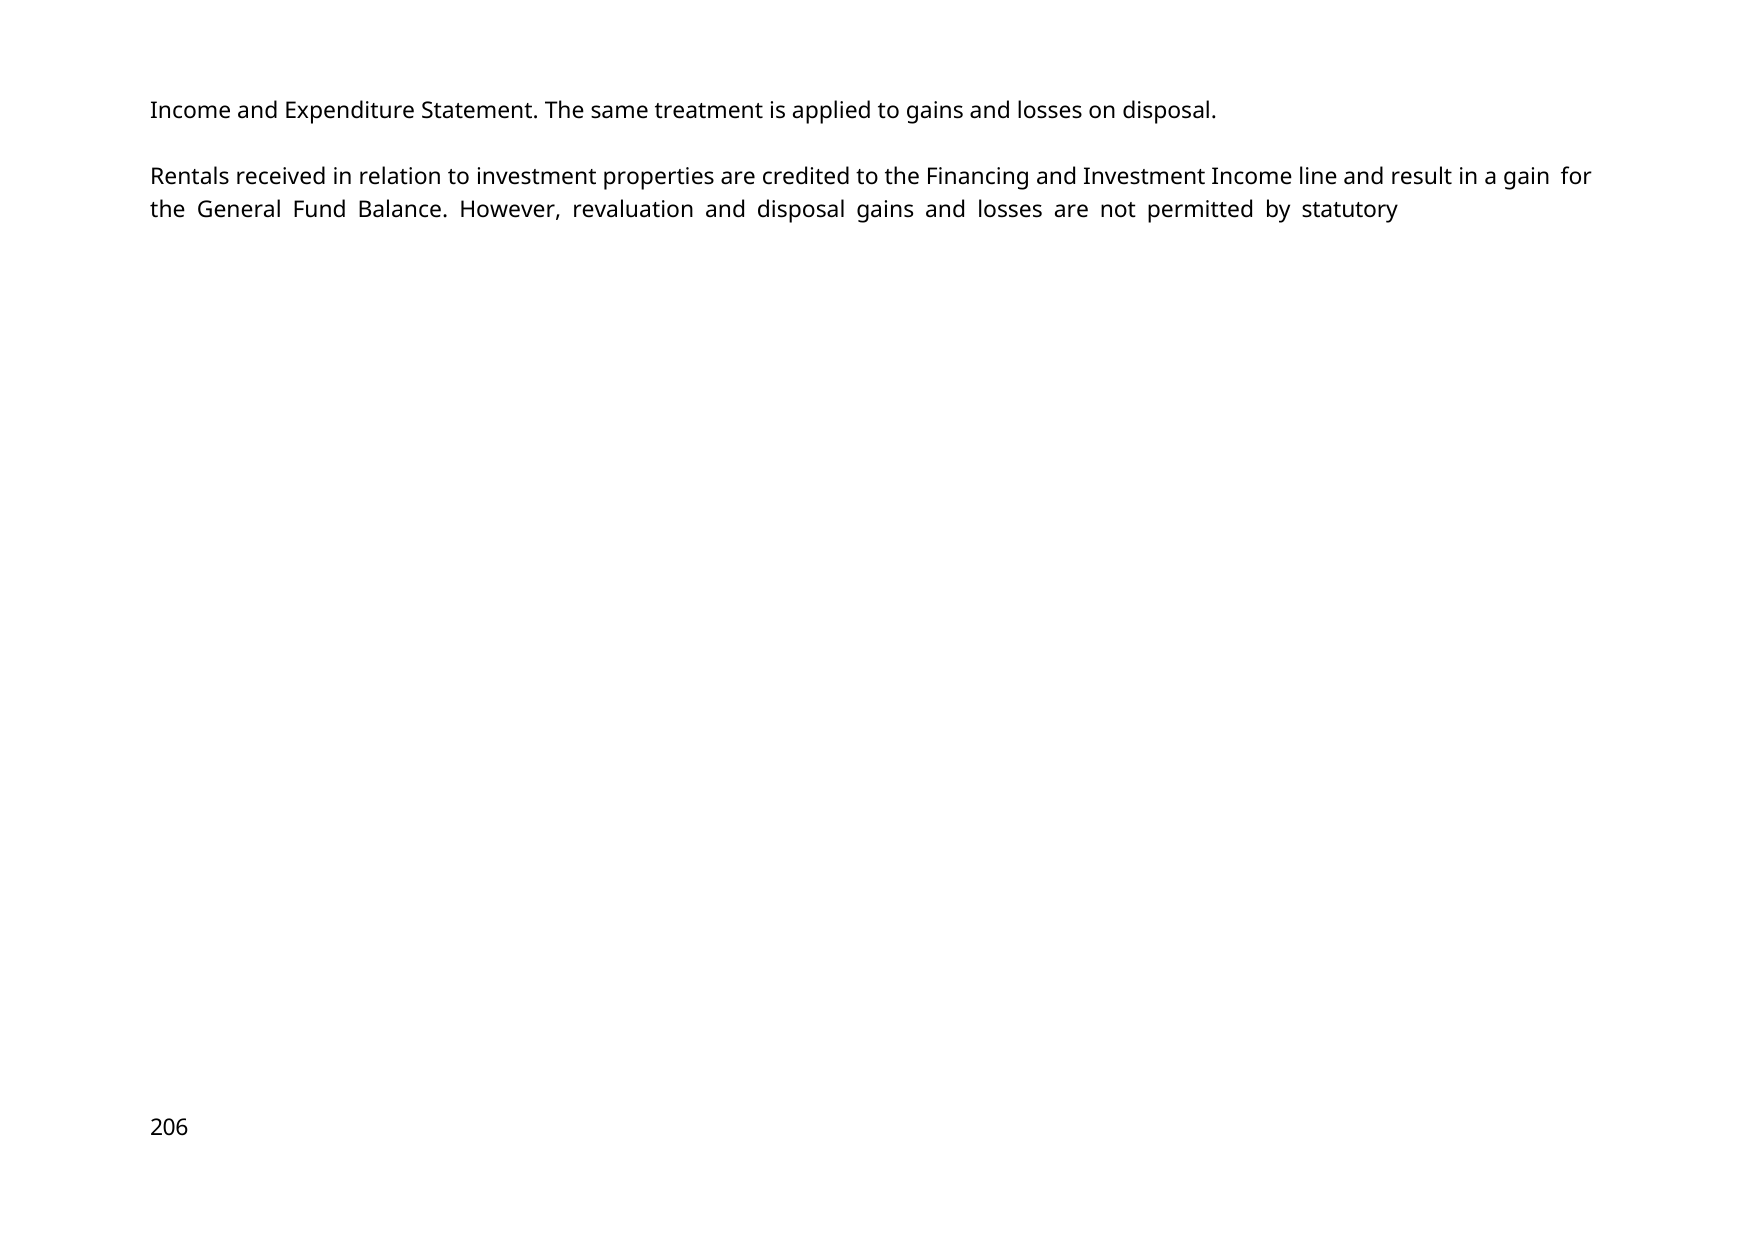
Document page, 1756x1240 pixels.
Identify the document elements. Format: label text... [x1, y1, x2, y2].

text Rentals received in relation to investment properties are credited to the Financing and Investment Income line and result in a gain for the General Fund Balance. However, revaluation and disposal gains and losses are not permitted by statutory [150, 160, 1606, 224]
text Income and Expenditure Statement. The same treatment is applied to gains and losses on disposal. [150, 94, 1606, 125]
